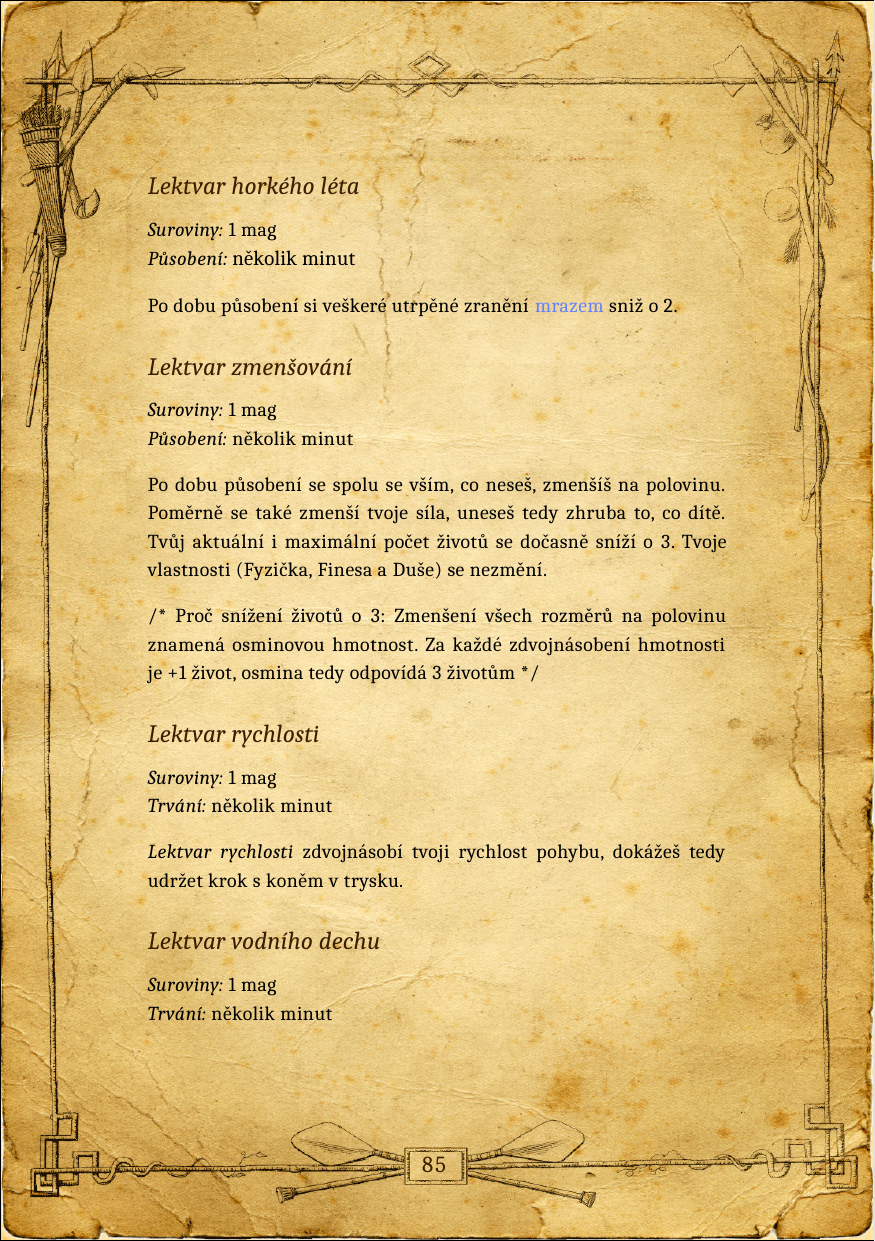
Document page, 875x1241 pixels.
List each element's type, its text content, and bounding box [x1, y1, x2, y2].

text Suroviny: 1 mag Působení: několik minut [148, 218, 726, 271]
picture [1, 1, 874, 1240]
subtitle Lektvar zmenšování [148, 352, 726, 381]
text /* Proč snížení životů o⁠ 3: Zmenšení všech rozměrů na polovinu znamená osminovou hmotnost. Za každé zdvojnásobení hmotnosti je +1 život, osmina tedy odpovídá 3 životům */ [148, 605, 726, 685]
subtitle Lektvar vodního dechu [148, 927, 726, 956]
text Suroviny: 1 mag Trvání: několik minut [148, 974, 726, 1025]
text Po dobu působení si veškeré utrpěné zranění mrazem sniž o⁠ 2. [148, 294, 726, 317]
text Lektvar rychlosti zdvojnásobí tvoji rychlost pohybu, dokážeš tedy udržet krok s⁠ koněm v⁠ trysku. [148, 841, 726, 892]
text Po dobu působení se spolu se vším, co neseš, zmenšíš na polovinu. Poměrně se také zmenší tvoje síla, uneseš tedy zhruba to, co dítě. Tvůj aktuální i⁠ maximální počet životů se dočasně sníží o⁠ 3. Tvoje vlastnosti (Fyzička, Finesa a⁠ Duše) se nezmění. [148, 473, 726, 582]
subtitle Lektvar horkého léta [148, 172, 726, 201]
text Suroviny: 1 mag Působení: několik minut [148, 399, 726, 450]
text Suroviny: 1 mag Trvání: několik minut [148, 766, 726, 817]
subtitle Lektvar rychlosti [148, 720, 726, 748]
